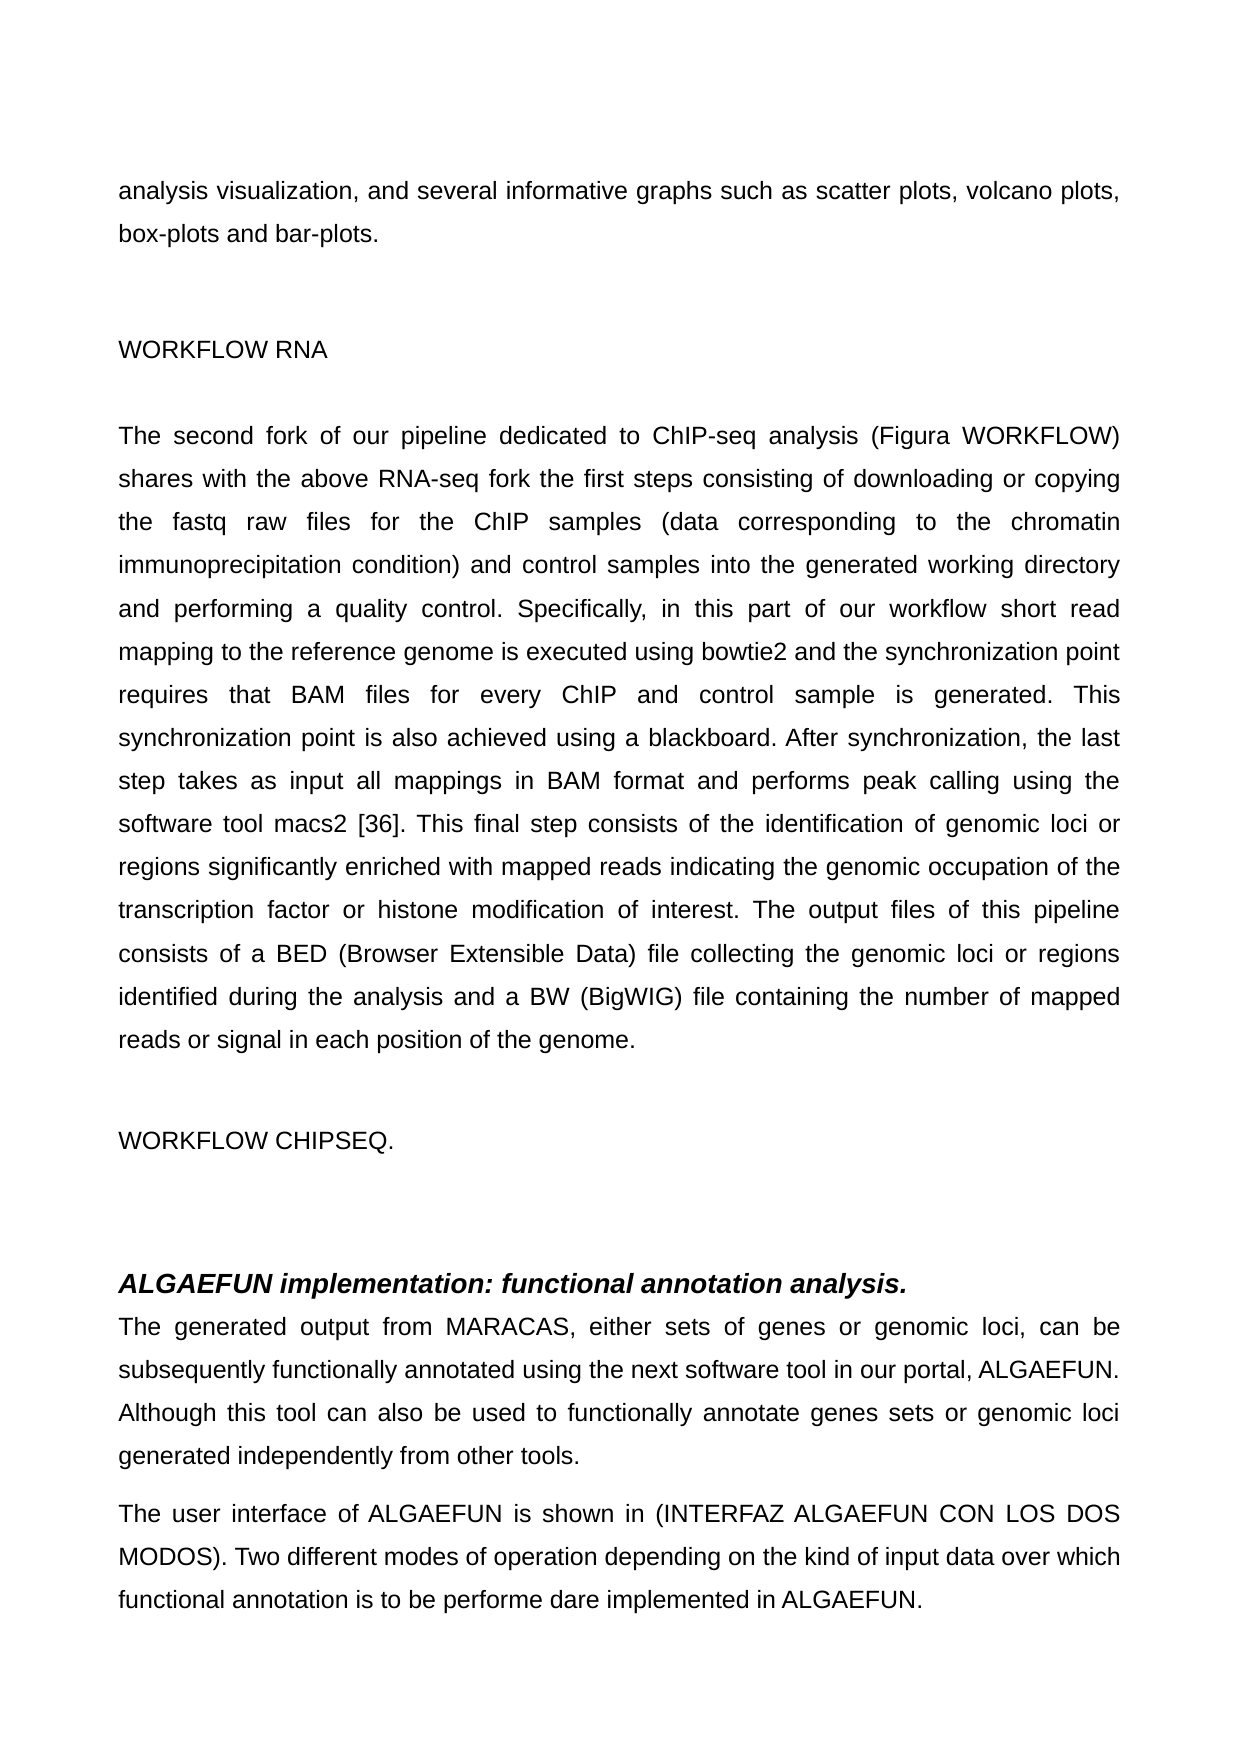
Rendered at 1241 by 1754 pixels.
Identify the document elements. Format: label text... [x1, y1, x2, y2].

text WORKFLOW RNA [118, 335, 1122, 364]
text WORKFLOW CHIPSEQ. [118, 1126, 1122, 1154]
subtitle ALGAEFUN implementation: functional annotation analysis. [118, 1268, 1122, 1299]
text The second fork of our pipeline dedicated to ChIP-seq analysis (Figura WORKFLOW) shares with the above RNA-seq fork the first steps consisting of downloading or copying the fastq raw files for the ChIP samples (data corresponding to the chromatin immunoprecipitation condition) and control samples into the generated working directory and performing a quality control. Specifically, in this part of our workflow short read mapping to the reference genome is executed using bowtie2 and the synchronization point requires that BAM files for every ChIP and control sample is generated. This synchronization point is also achieved using a blackboard. After synchronization, the last step takes as input all mappings in BAM format and performs peak calling using the software tool macs2 [36]. This final step consists of the identification of genomic loci or regions significantly enriched with mapped reads indicating the genomic occupation of the transcription factor or histone modification of interest. The output files of this pipeline consists of a BED (Browser Extensible Data) file collecting the genomic loci or regions identified during the analysis and a BW (BigWIG) file containing the number of mapped reads or signal in each position of the genome. [118, 421, 1122, 1054]
text The user interface of ALGAEFUN is shown in (INTERFAZ ALGAEFUN CON LOS DOS MODOS). Two different modes of operation depending on the kind of input data over which functional annotation is to be performe dare implemented in ALGAEFUN. [118, 1499, 1122, 1614]
text analysis visualization, and several informative graphs such as scatter plots, volcano plots, box-plots and bar-plots. [118, 176, 1122, 248]
text The generated output from MARACAS, either sets of genes or genomic loci, can be subsequently functionally annotated using the next software tool in our portal, ALGAEFUN. Although this tool can also be used to functionally annotate genes sets or genomic loci generated independently from other tools. [118, 1312, 1122, 1470]
